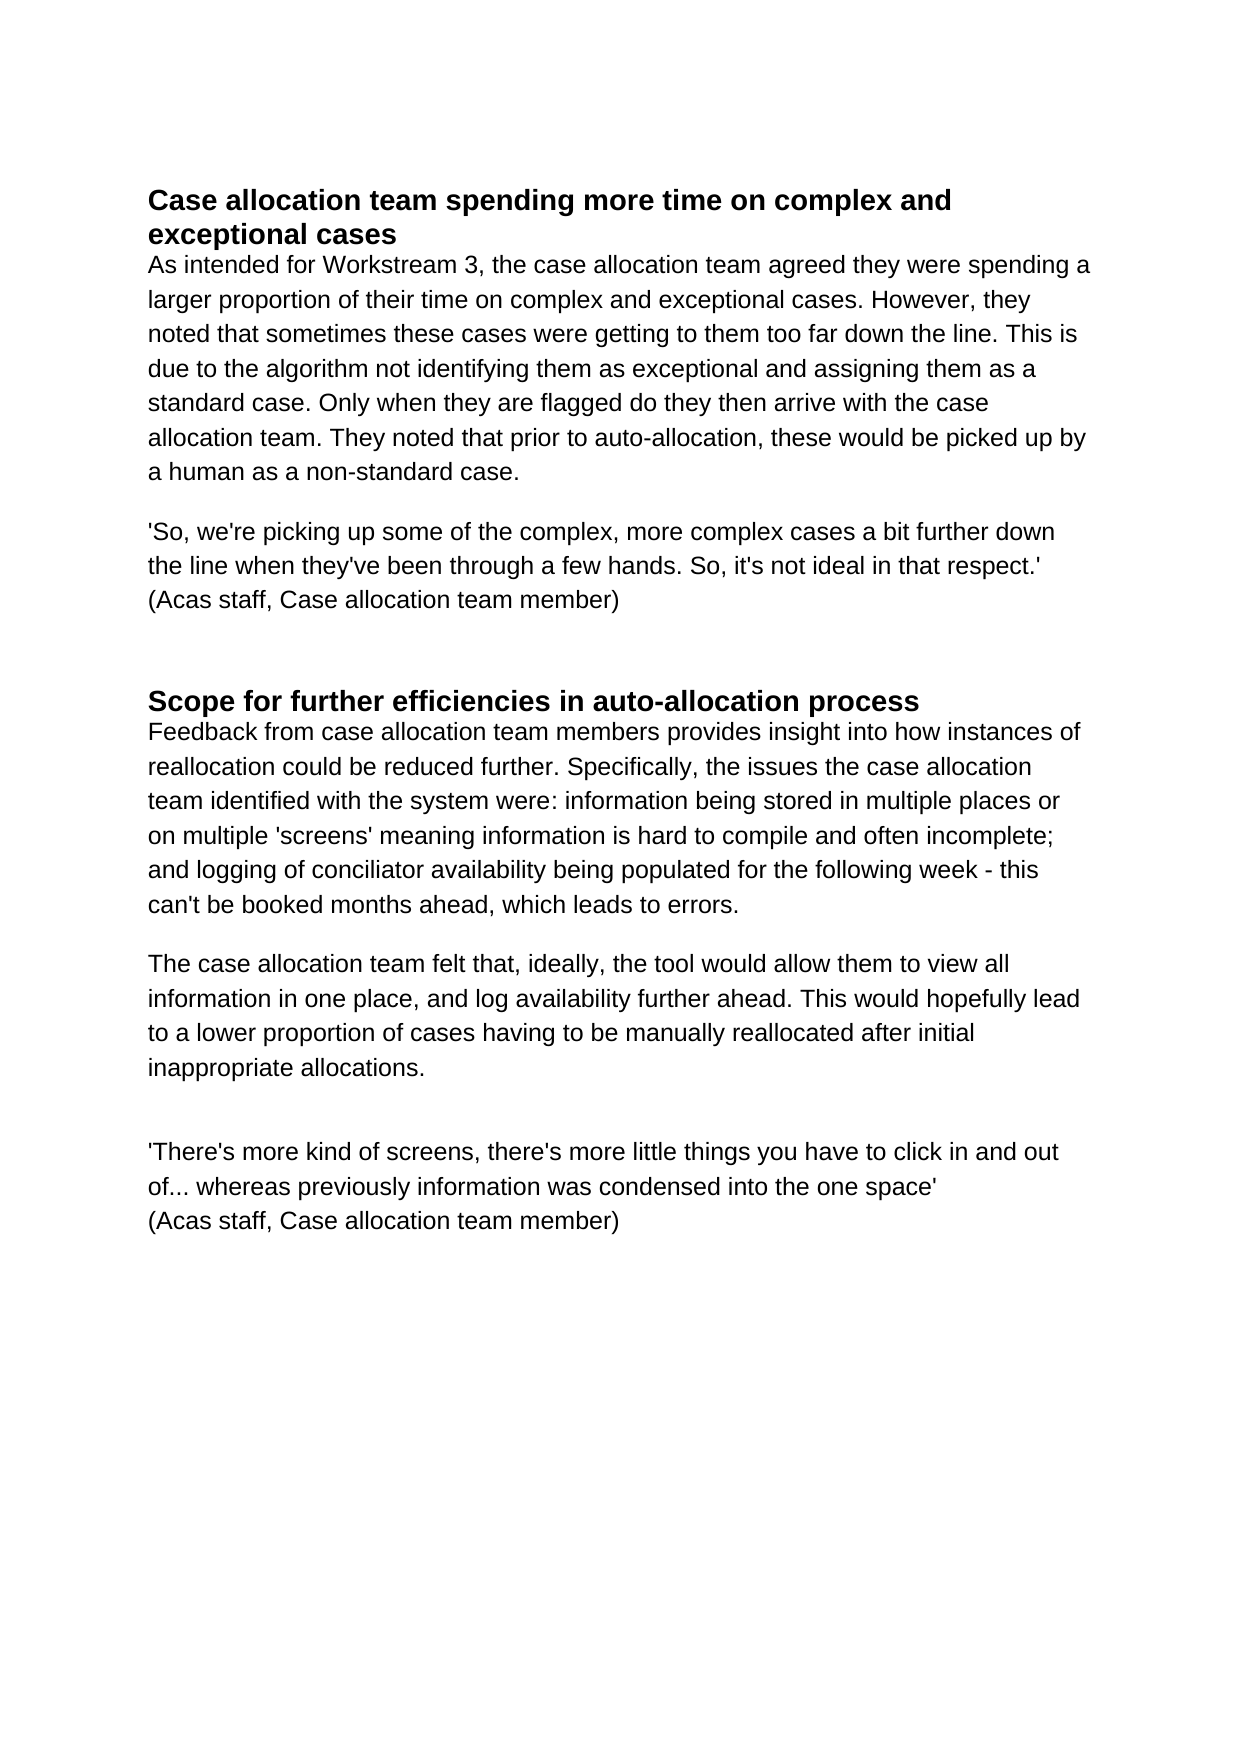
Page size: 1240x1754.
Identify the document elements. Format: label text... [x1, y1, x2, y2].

text As intended for Workstream 3, the case allocation team agreed they were spending a larger proportion of their time on complex and exceptional cases. However, they noted that sometimes these cases were getting to them too far down the line. This is due to the algorithm not identifying them as exceptional and assigning them as a standard case. Only when they are flagged do they then arrive with the case allocation team. They noted that prior to auto-allocation, these would be picked up by a human as a non-standard case. [148, 250, 1092, 486]
text Feedback from case allocation team members provides insight into how instances of reallocation could be reduced further. Specifically, the issues the case allocation team identified with the system were: information being stored in multiple places or on multiple 'screens' meaning information is hard to compile and often incomplete; and logging of conciliator availability being populated for the following week - this can't be booked months ahead, which leads to errors. [148, 717, 1092, 918]
text 'There's more kind of screens, there's more little things you have to click in and out of... whereas previously information was condensed into the one space' (Acas staff, Case allocation team member) [148, 1137, 1092, 1235]
subtitle Scope for further efficiencies in auto-allocation process [148, 684, 1092, 717]
text The case allocation team felt that, ideally, the tool would allow them to view all information in one place, and log availability further ahead. This would hopefully lead to a lower proportion of cases having to be manually reallocated after initial inappropriate allocations. [148, 949, 1092, 1081]
text 'So, we're picking up some of the complex, more complex cases a bit further down the line when they've been through a few hands. So, it's not ideal in that respect.' (Acas staff, Case allocation team member) [148, 517, 1092, 614]
subtitle Case allocation team spending more time on complex and exceptional cases [148, 183, 1092, 250]
